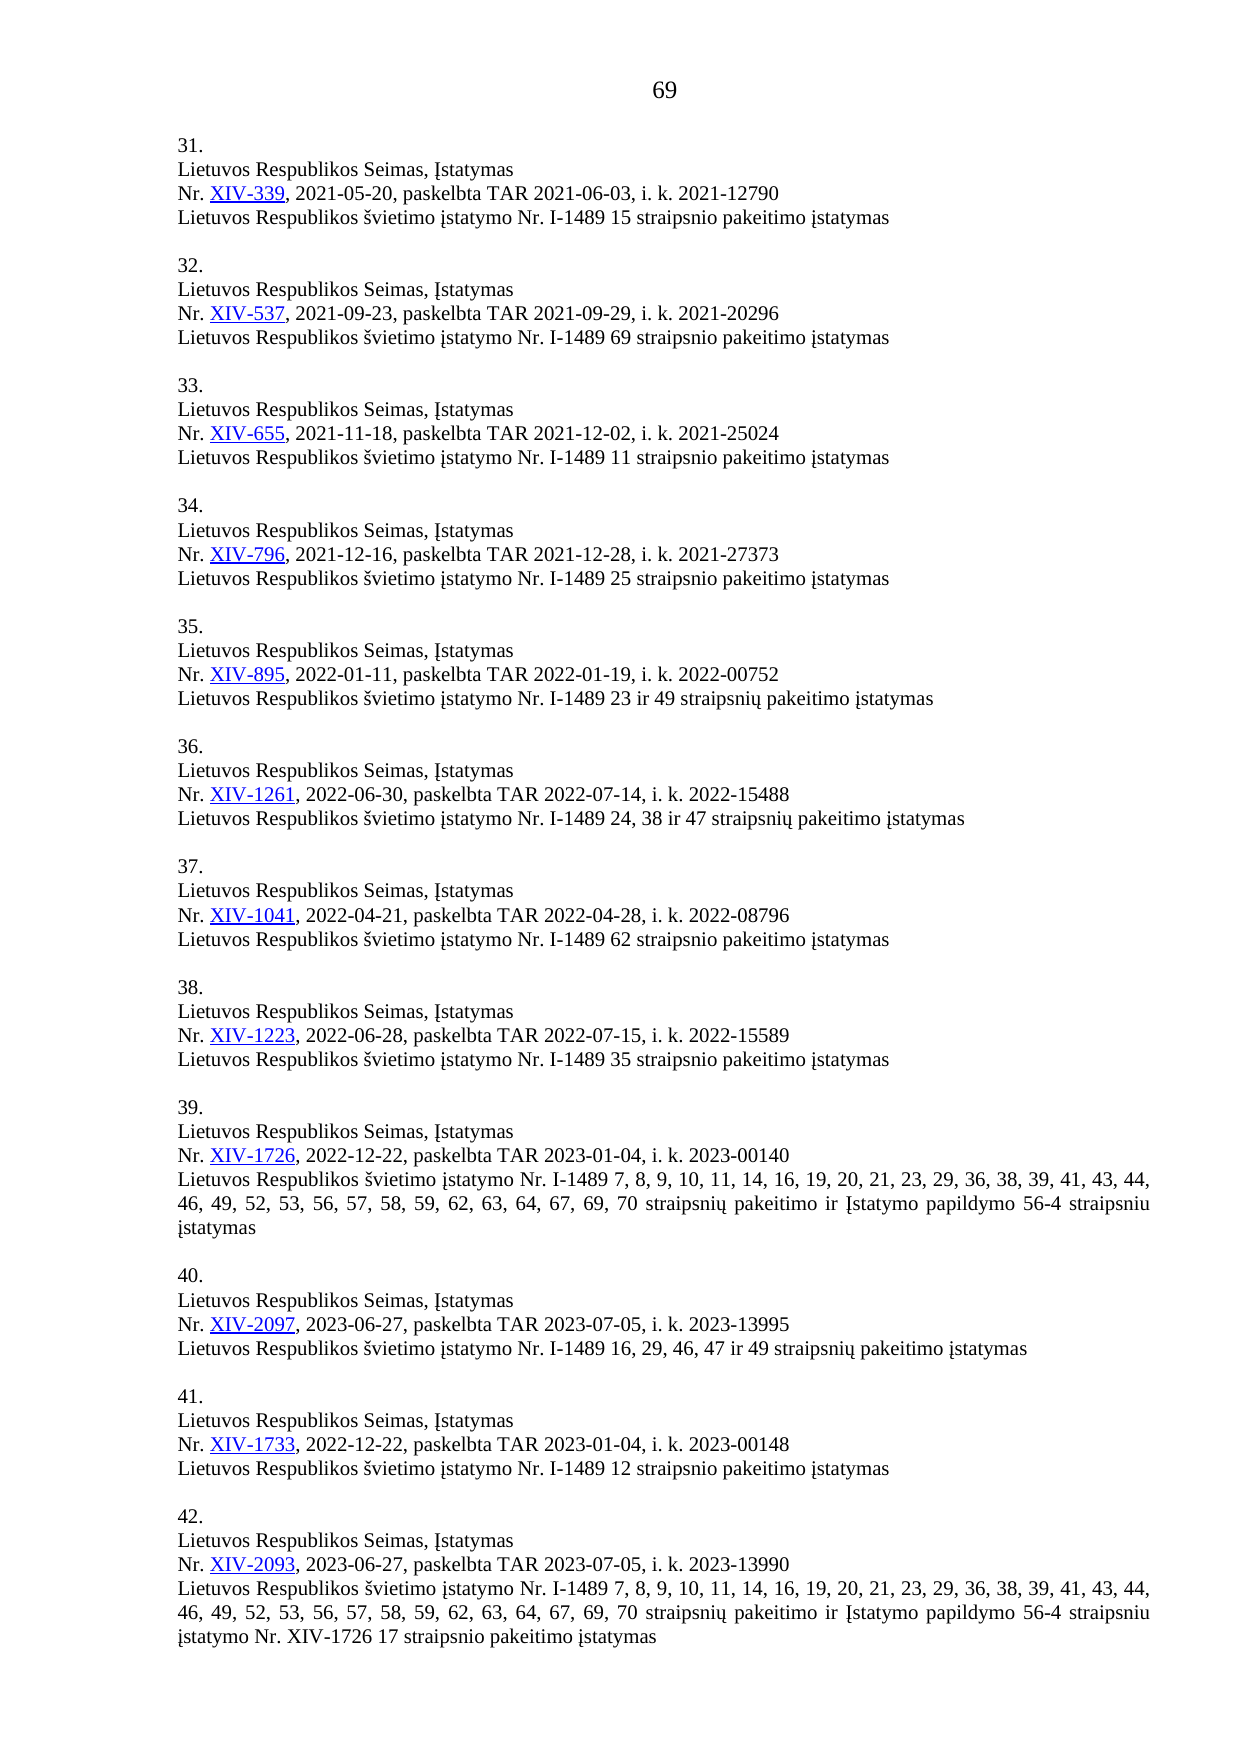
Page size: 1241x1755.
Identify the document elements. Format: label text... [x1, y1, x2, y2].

text Nr. XIV-655, 2021-11-18, paskelbta TAR 2021-12-02, i. k. 2021-25024 [177, 421, 1152, 445]
text Lietuvos Respublikos švietimo įstatymo Nr. I-1489 12 straipsnio pakeitimo įstatymas [177, 1456, 1152, 1480]
text 38. [177, 975, 1152, 999]
text Lietuvos Respublikos Seimas, Įstatymas [177, 277, 1152, 301]
text Nr. XIV-1261, 2022-06-30, paskelbta TAR 2022-07-14, i. k. 2022-15488 [177, 782, 1152, 806]
text Lietuvos Respublikos švietimo įstatymo Nr. I-1489 16, 29, 46, 47 ir 49 straipsnių pakeitimo įstatymas [177, 1336, 1152, 1360]
text Lietuvos Respublikos švietimo įstatymo Nr. I-1489 7, 8, 9, 10, 11, 14, 16, 19, 20, 21, 23, 29, 36, 38, 39, 41, 43, 44, 46, 49, 52, 53, 56, 57, 58, 59, 62, 63, 64, 67, 69, 70 straipsnių pakeitimo ir Įstatymo papildymo 56-4 straipsniu įstatymas [177, 1167, 1152, 1239]
text Nr. XIV-895, 2022-01-11, paskelbta TAR 2022-01-19, i. k. 2022-00752 [177, 662, 1152, 686]
text Nr. XIV-537, 2021-09-23, paskelbta TAR 2021-09-29, i. k. 2021-20296 [177, 301, 1152, 325]
text Nr. XIV-1223, 2022-06-28, paskelbta TAR 2022-07-15, i. k. 2022-15589 [177, 1023, 1152, 1047]
text Lietuvos Respublikos švietimo įstatymo Nr. I-1489 35 straipsnio pakeitimo įstatymas [177, 1047, 1152, 1071]
text 33. [177, 373, 1152, 397]
text 37. [177, 854, 1152, 878]
text Lietuvos Respublikos švietimo įstatymo Nr. I-1489 23 ir 49 straipsnių pakeitimo įstatymas [177, 686, 1152, 710]
text Lietuvos Respublikos švietimo įstatymo Nr. I-1489 11 straipsnio pakeitimo įstatymas [177, 445, 1152, 469]
text 32. [177, 253, 1152, 277]
text 39. [177, 1095, 1152, 1119]
text Lietuvos Respublikos švietimo įstatymo Nr. I-1489 24, 38 ir 47 straipsnių pakeitimo įstatymas [177, 806, 1152, 830]
text Lietuvos Respublikos Seimas, Įstatymas [177, 157, 1152, 181]
text 41. [177, 1384, 1152, 1408]
text Lietuvos Respublikos Seimas, Įstatymas [177, 517, 1152, 542]
text 31. [177, 132, 1152, 157]
text Nr. XIV-796, 2021-12-16, paskelbta TAR 2021-12-28, i. k. 2021-27373 [177, 542, 1152, 566]
text 35. [177, 614, 1152, 638]
text Nr. XIV-1726, 2022-12-22, paskelbta TAR 2023-01-04, i. k. 2023-00140 [177, 1143, 1152, 1167]
text Lietuvos Respublikos Seimas, Įstatymas [177, 1528, 1152, 1552]
text Nr. XIV-1041, 2022-04-21, paskelbta TAR 2022-04-28, i. k. 2022-08796 [177, 902, 1152, 927]
text Lietuvos Respublikos Seimas, Įstatymas [177, 1119, 1152, 1143]
text Lietuvos Respublikos švietimo įstatymo Nr. I-1489 62 straipsnio pakeitimo įstatymas [177, 927, 1152, 951]
text Lietuvos Respublikos Seimas, Įstatymas [177, 758, 1152, 782]
text Nr. XIV-1733, 2022-12-22, paskelbta TAR 2023-01-04, i. k. 2023-00148 [177, 1432, 1152, 1456]
text Nr. XIV-2097, 2023-06-27, paskelbta TAR 2023-07-05, i. k. 2023-13995 [177, 1312, 1152, 1336]
text Lietuvos Respublikos Seimas, Įstatymas [177, 999, 1152, 1023]
text Lietuvos Respublikos švietimo įstatymo Nr. I-1489 25 straipsnio pakeitimo įstatymas [177, 566, 1152, 590]
text Lietuvos Respublikos švietimo įstatymo Nr. I-1489 69 straipsnio pakeitimo įstatymas [177, 325, 1152, 349]
text Lietuvos Respublikos Seimas, Įstatymas [177, 878, 1152, 902]
text 40. [177, 1263, 1152, 1287]
text Lietuvos Respublikos Seimas, Įstatymas [177, 397, 1152, 421]
text Nr. XIV-339, 2021-05-20, paskelbta TAR 2021-06-03, i. k. 2021-12790 [177, 181, 1152, 205]
text 34. [177, 493, 1152, 517]
text Nr. XIV-2093, 2023-06-27, paskelbta TAR 2023-07-05, i. k. 2023-13990 [177, 1552, 1152, 1576]
text Lietuvos Respublikos Seimas, Įstatymas [177, 1408, 1152, 1432]
text Lietuvos Respublikos Seimas, Įstatymas [177, 1287, 1152, 1312]
text 36. [177, 734, 1152, 758]
text Lietuvos Respublikos švietimo įstatymo Nr. I-1489 15 straipsnio pakeitimo įstatymas [177, 205, 1152, 229]
text Lietuvos Respublikos Seimas, Įstatymas [177, 638, 1152, 662]
text 42. [177, 1504, 1152, 1528]
text Lietuvos Respublikos švietimo įstatymo Nr. I-1489 7, 8, 9, 10, 11, 14, 16, 19, 20, 21, 23, 29, 36, 38, 39, 41, 43, 44, 46, 49, 52, 53, 56, 57, 58, 59, 62, 63, 64, 67, 69, 70 straipsnių pakeitimo ir Įstatymo papildymo 56-4 straipsniu įstatymo Nr. XIV-1726 17 straipsnio pakeitimo įstatymas [177, 1576, 1152, 1648]
